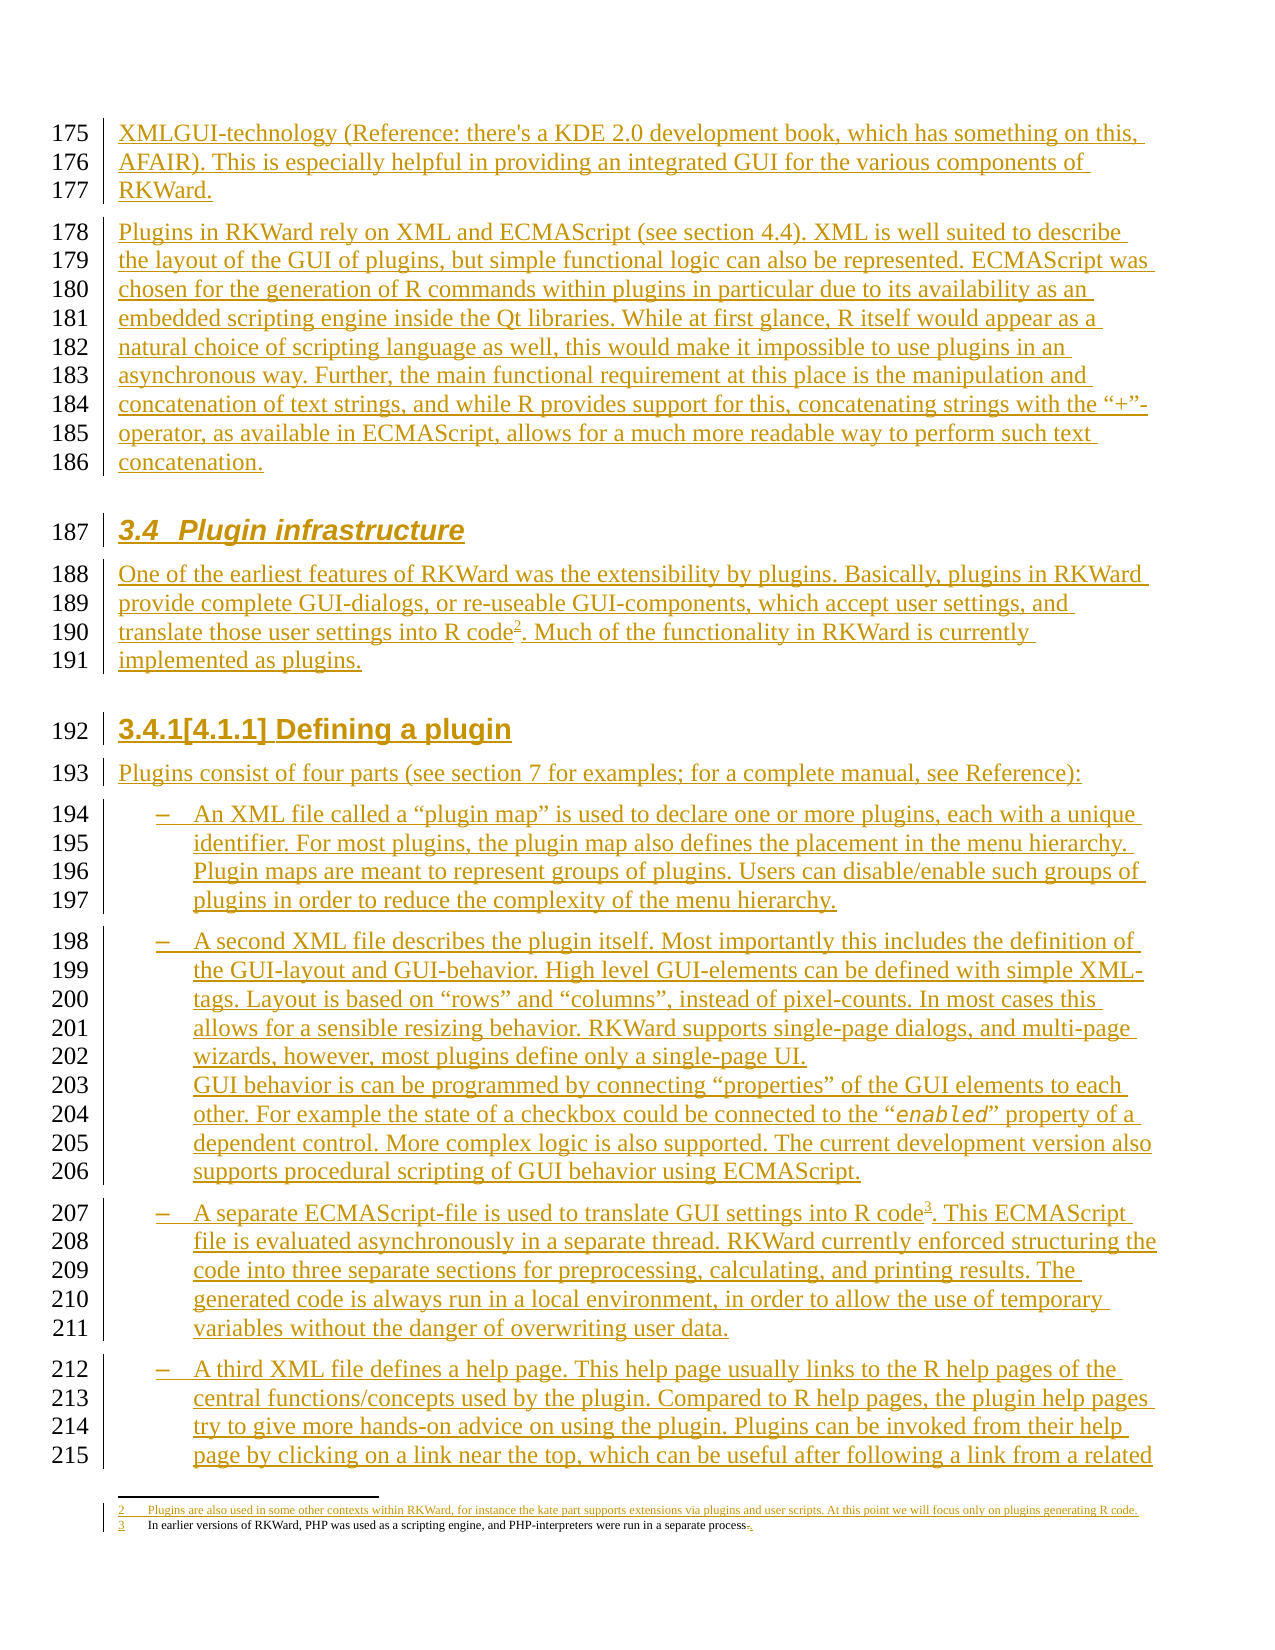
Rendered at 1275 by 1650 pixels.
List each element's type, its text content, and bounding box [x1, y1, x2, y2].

list A third XML file defines a help page. This help page usually links to the R help pages of the central functions/concepts used by the plugin. Compared to R help pages, the plugin help pages try to give more hands-on advice on using the plugin. Plugins can be invoked from their help page by clicking on a link near the top, which can be useful after following a link from a related [156, 1354, 1157, 1469]
list An XML file called a “plugin map” is used to declare one or more plugins, each with a unique identifier. For most plugins, the plugin map also defines the placement in the menu hierarchy. Plugin maps are meant to represent groups of plugins. Users can disable/enable such groups of plugins in order to reduce the complexity of the menu hierarchy. [156, 799, 1157, 914]
list In earlier versions of RKWard, PHP was used as a scripting engine, and PHP-interpreters were run in a separate process. [118, 1517, 1157, 1532]
subtitle Defining a plugin [118, 712, 1157, 745]
text Plugins are also used in some other contexts within RKWard, for instance the kate part supports extensions via plugins and user scripts. At this point we will focus only on plugins generating R code. [118, 1503, 1157, 1517]
subtitle Plugin infrastructure [118, 513, 1157, 547]
text XMLGUI-technology (Reference: there's a KDE 2.0 development book, which has something on this, AFAIR). This is especially helpful in providing an integrated GUI for the various components of RKWard. [118, 118, 1157, 204]
text Plugins in RKWard rely on XML and ECMAScript (see section 4.4). XML is well suited to describe the layout of the GUI of plugins, but simple functional logic can also be represented. ECMAScript was chosen for the generation of R commands within plugins in particular due to its availability as an embedded scripting engine inside the Qt libraries. While at first glance, R itself would appear as a natural choice of scripting language as well, this would make it impossible to use plugins in an asynchronous way. Further, the main functional requirement at this place is the manipulation and concatenation of text strings, and while R provides support for this, concatenating strings with the “+”-operator, as available in ECMAScript, allows for a much more readable way to perform such text concatenation. [118, 217, 1157, 476]
list A second XML file describes the plugin itself. Most importantly this includes the definition of the GUI-layout and GUI-behavior. High level GUI-elements can be defined with simple XML-tags. Layout is based on “rows” and “columns”, instead of pixel-counts. In most cases this allows for a sensible resizing behavior. RKWard supports single-page dialogs, and multi-page wizards, however, most plugins define only a single-page UI. GUI behavior is can be programmed by connecting “properties” of the GUI elements to each other. For example the state of a checkbox could be connected to the “enabled” property of a dependent control. More complex logic is also supported. The current development version also supports procedural scripting of GUI behavior using ECMAScript. [156, 926, 1157, 1185]
text Plugins consist of four parts (see section 7 for examples; for a complete manual, see Reference): [118, 758, 1157, 786]
text One of the earliest features of RKWard was the extensibility by plugins. Basically, plugins in RKWard provide complete GUI-dialogs, or re-useable GUI-components, which accept user settings, and translate those user settings into R code. Much of the functionality in RKWard is currently implemented as plugins. [118, 559, 1157, 674]
list A separate ECMAScript-file is used to translate GUI settings into R code. This ECMAScript file is evaluated asynchronously in a separate thread. RKWard currently enforced structuring the code into three separate sections for preprocessing, calculating, and printing results. The generated code is always run in a local environment, in order to allow the use of temporary variables without the danger of overwriting user data. [156, 1198, 1157, 1341]
